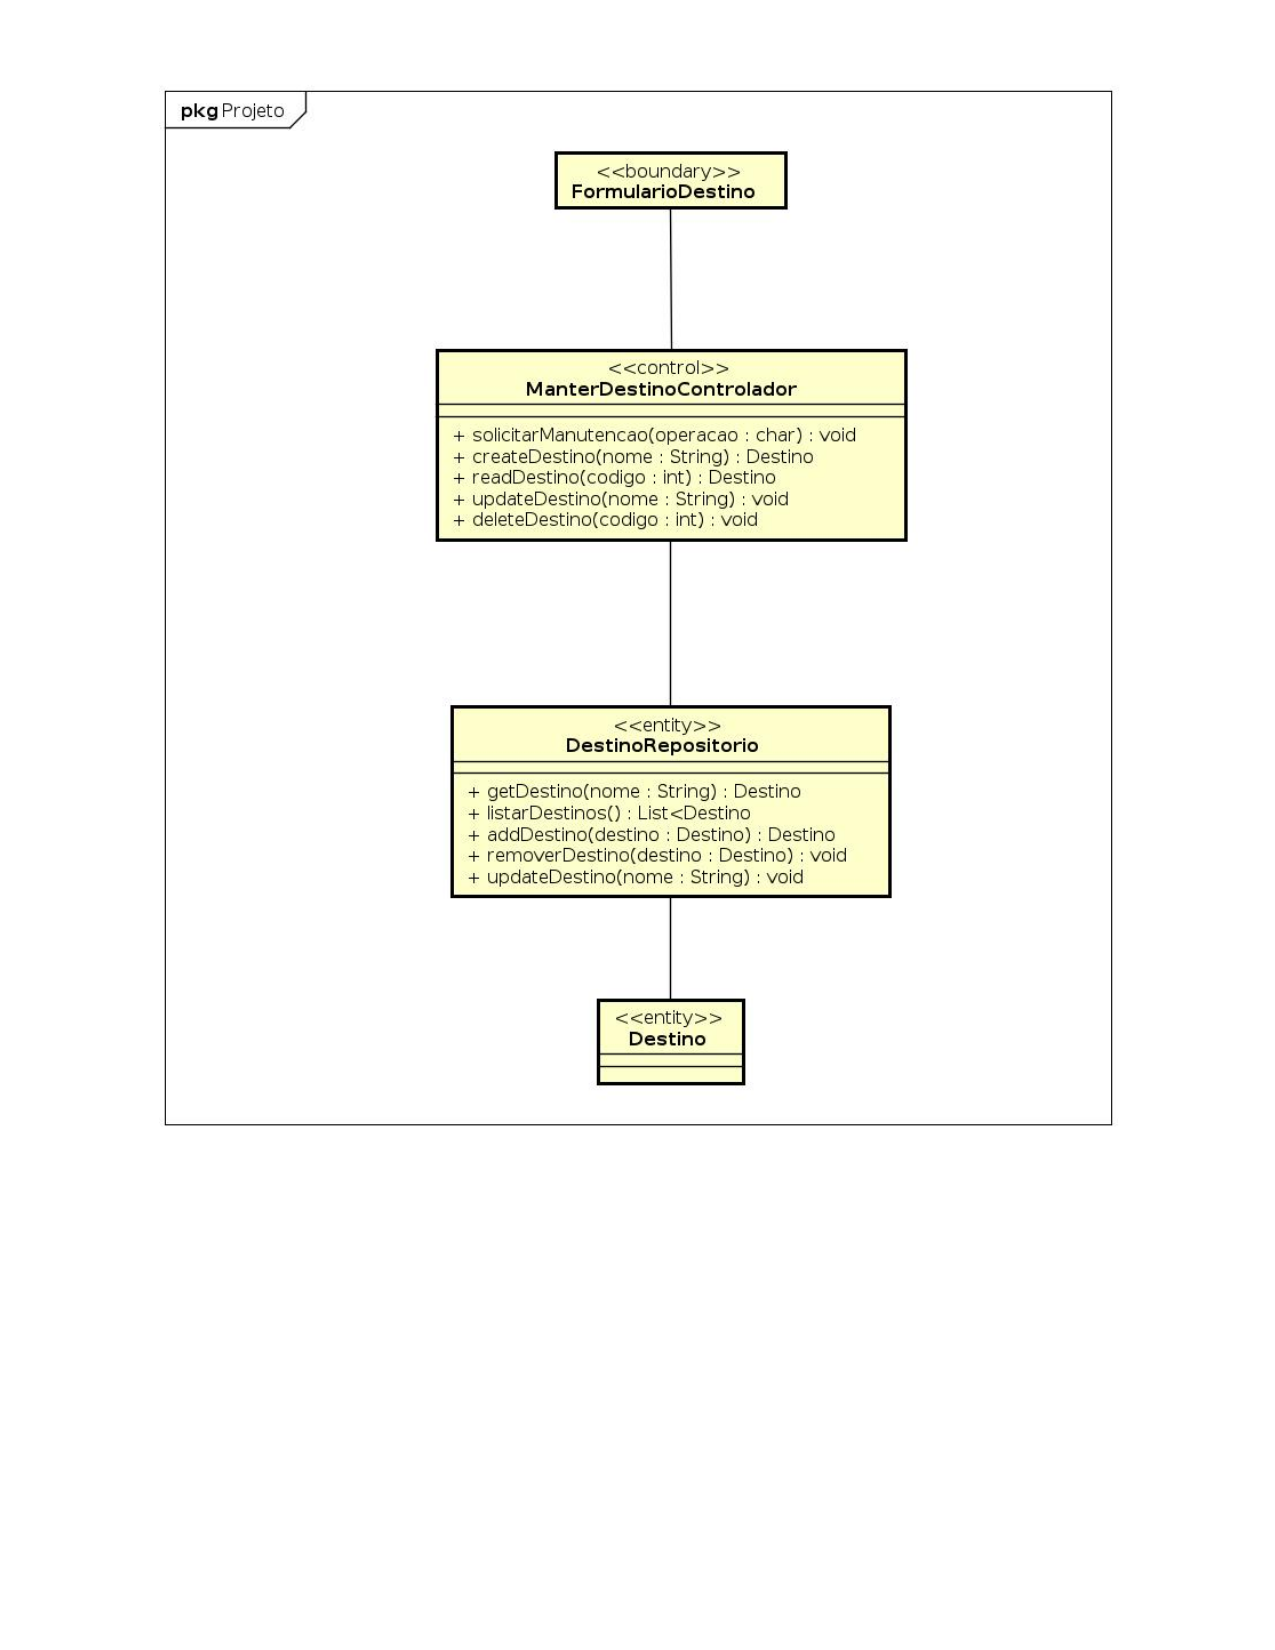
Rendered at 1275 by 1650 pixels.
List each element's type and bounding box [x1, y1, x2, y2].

picture [150, 76, 1125, 1138]
